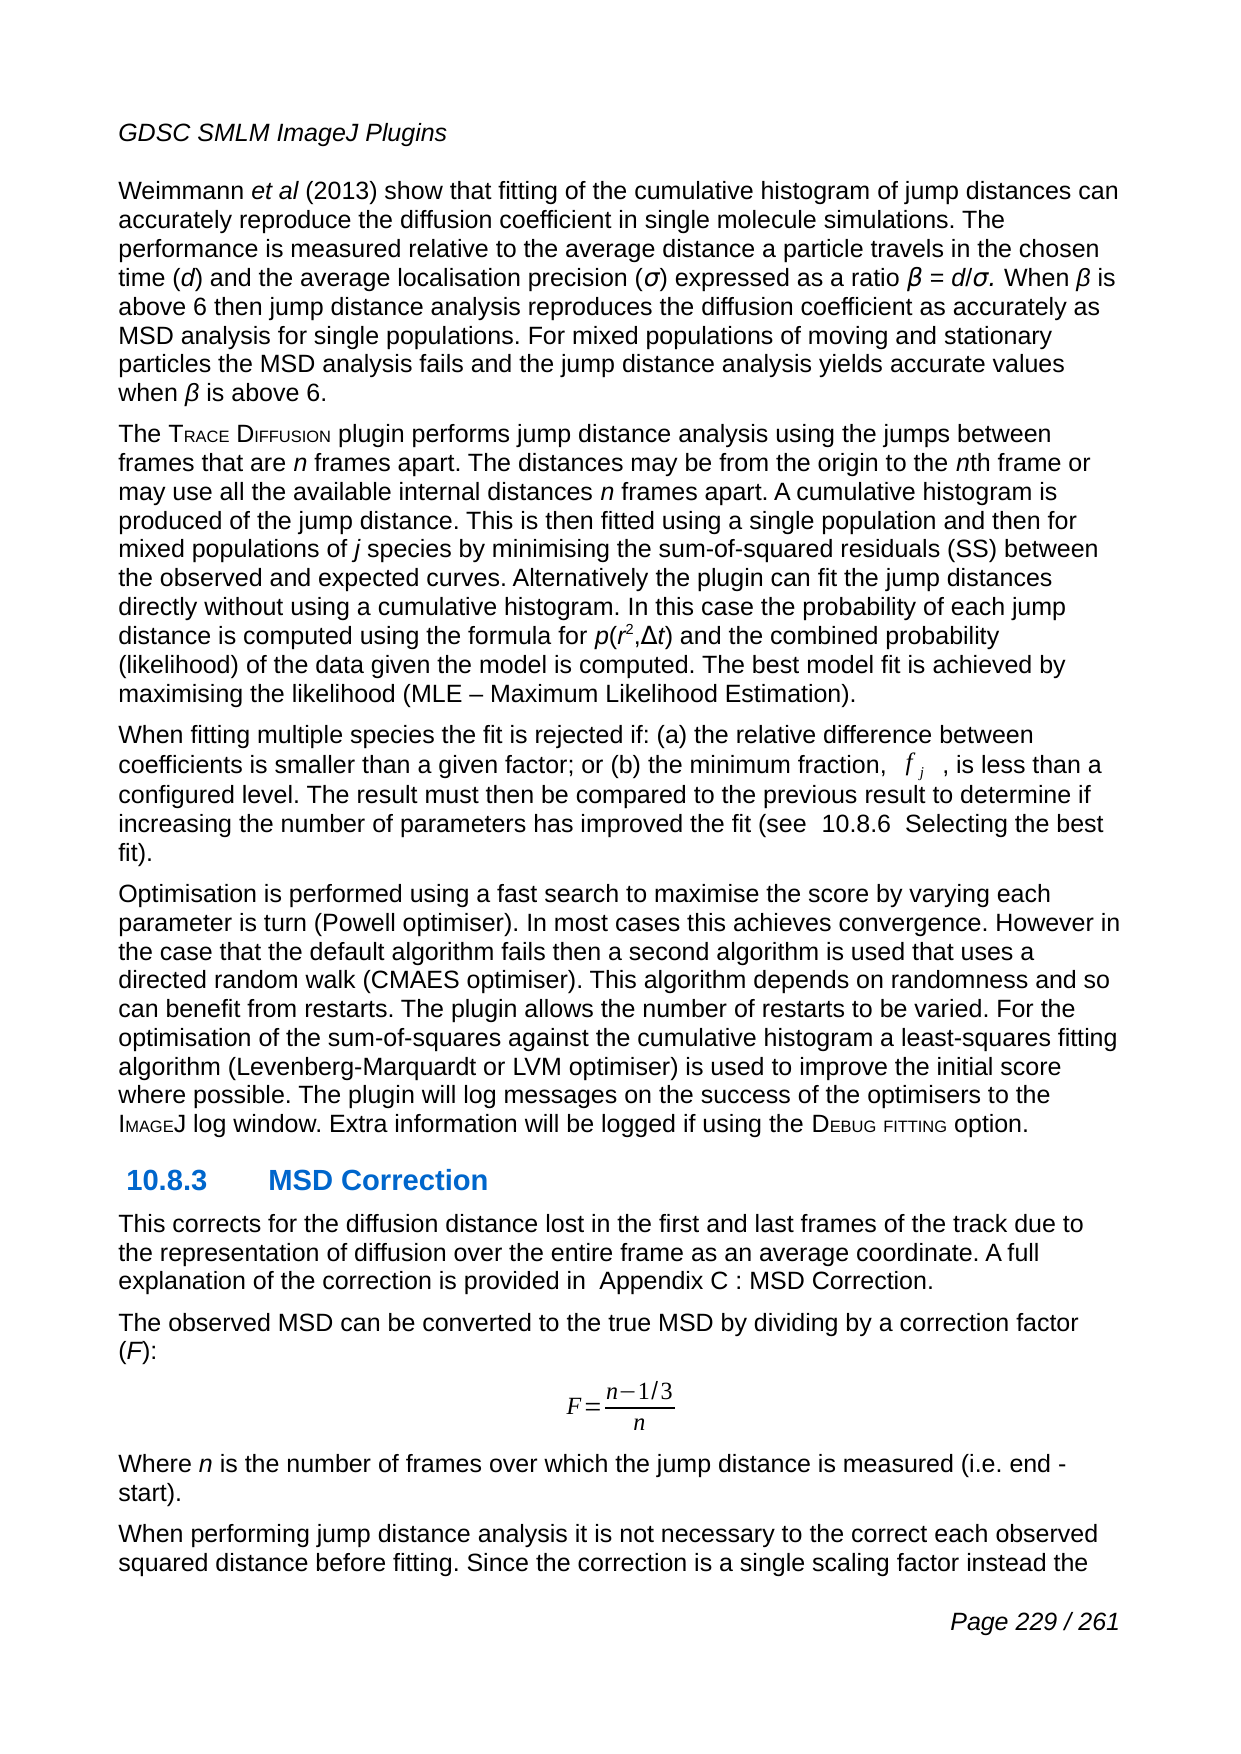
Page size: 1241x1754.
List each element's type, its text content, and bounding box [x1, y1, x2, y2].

text This corrects for the diffusion distance lost in the first and last frames of the track due to the representation of diffusion over the entire frame as an average coordinate. A full explanation of the correction is provided in Appendix C : MSD Correction. [118, 1209, 1122, 1295]
text When performing jump distance analysis it is not necessary to the correct each observed squared distance before fitting. Since the correction is a single scaling factor instead the [118, 1519, 1122, 1577]
text The Trace Diffusion plugin performs jump distance analysis using the jumps between frames that are n frames apart. The distances may be from the origin to the nth frame or may use all the available internal distances n frames apart. A cumulative histogram is produced of the jump distance. This is then fitted using a single population and then for mixed populations of j species by minimising the sum-of-squared residuals (SS) between the observed and expected curves. Alternatively the plugin can fit the jump distances directly without using a cumulative histogram. In this case the probability of each jump distance is computed using the formula for p(r2,Δt) and the combined probability (likelihood) of the data given the model is computed. The best model fit is achieved by maximising the likelihood (MLE – Maximum Likelihood Estimation). [118, 419, 1122, 708]
subtitle MSD Correction [118, 1163, 1122, 1196]
text When fitting multiple species the fit is rejected if: (a) the relative difference between coefficients is smaller than a given factor; or (b) the minimum fraction,, is less than a configured level. The result must then be compared to the previous result to determine if increasing the number of parameters has improved the fit (see 10.8.6 Selecting the best fit). [118, 720, 1122, 867]
text Weimmann et al (2013) show that fitting of the cumulative histogram of jump distances can accurately reproduce the diffusion coefficient in single molecule simulations. The performance is measured relative to the average distance a particle travels in the chosen time (d) and the average localisation precision (σ) expressed as a ratio β = d/σ. When β is above 6 then jump distance analysis reproduces the diffusion coefficient as accurately as MSD analysis for single populations. For mixed populations of moving and stationary particles the MSD analysis fails and the jump distance analysis yields accurate values when β is above 6. [118, 176, 1122, 407]
text Optimisation is performed using a fast search to maximise the score by varying each parameter is turn (Powell optimiser). In most cases this achieves convergence. However in the case that the default algorithm fails then a second algorithm is used that uses a directed random walk (CMAES optimiser). This algorithm depends on randomness and so can benefit from restarts. The plugin allows the number of restarts to be varied. For the optimisation of the sum-of-squares against the cumulative histogram a least-squares fitting algorithm (Levenberg-Marquardt or LVM optimiser) is used to improve the initial score where possible. The plugin will log messages on the success of the optimisers to the ImageJ log window. Extra information will be logged if using the Debug fitting option. [118, 879, 1122, 1138]
text The observed MSD can be converted to the true MSD by dividing by a correction factor (F): [118, 1308, 1122, 1365]
text Where n is the number of frames over which the jump distance is measured (i.e. end - start). [118, 1449, 1122, 1507]
